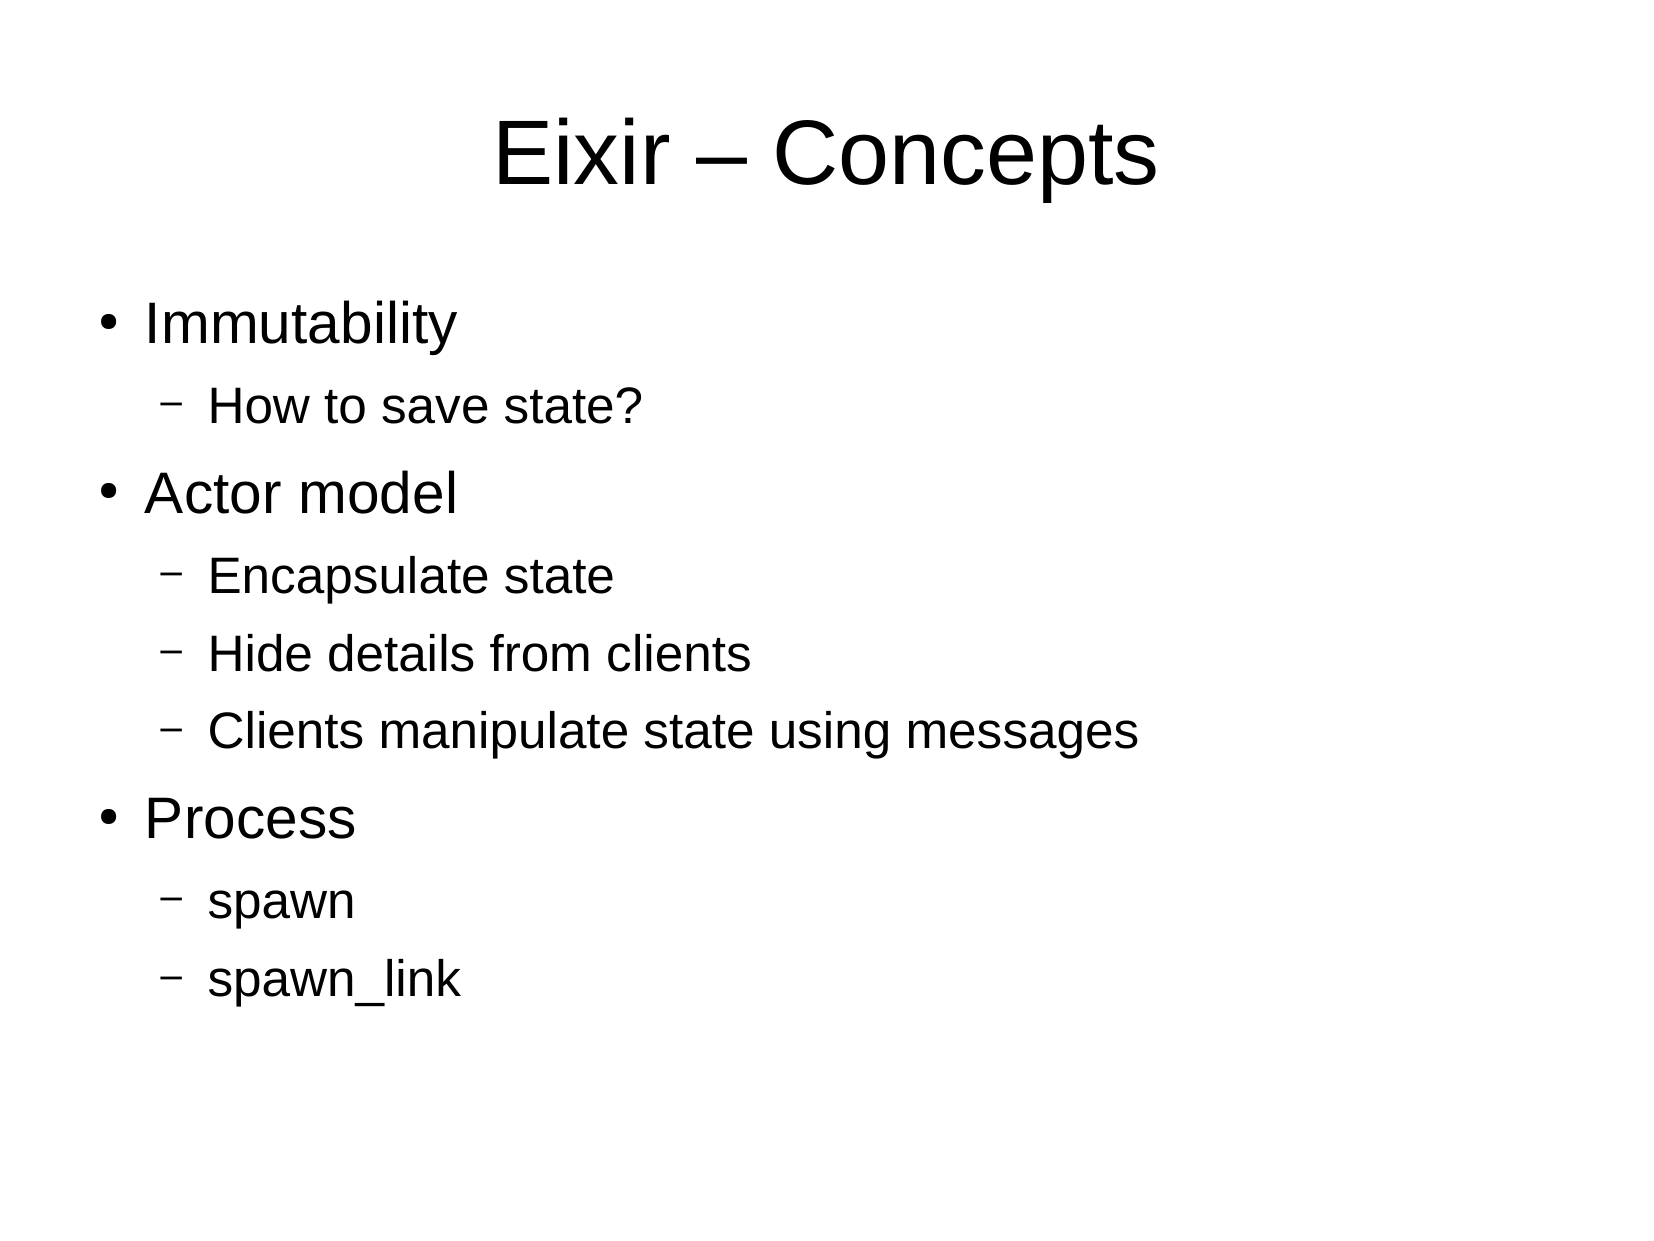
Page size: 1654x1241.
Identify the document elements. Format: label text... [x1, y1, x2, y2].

title Eixir – Concepts [82, 49, 1571, 257]
list Immutability How to save state? Actor model Encapsulate state Hide details from clients Clients manipulate state using messages Process spawn spawn_link [82, 290, 1571, 1010]
